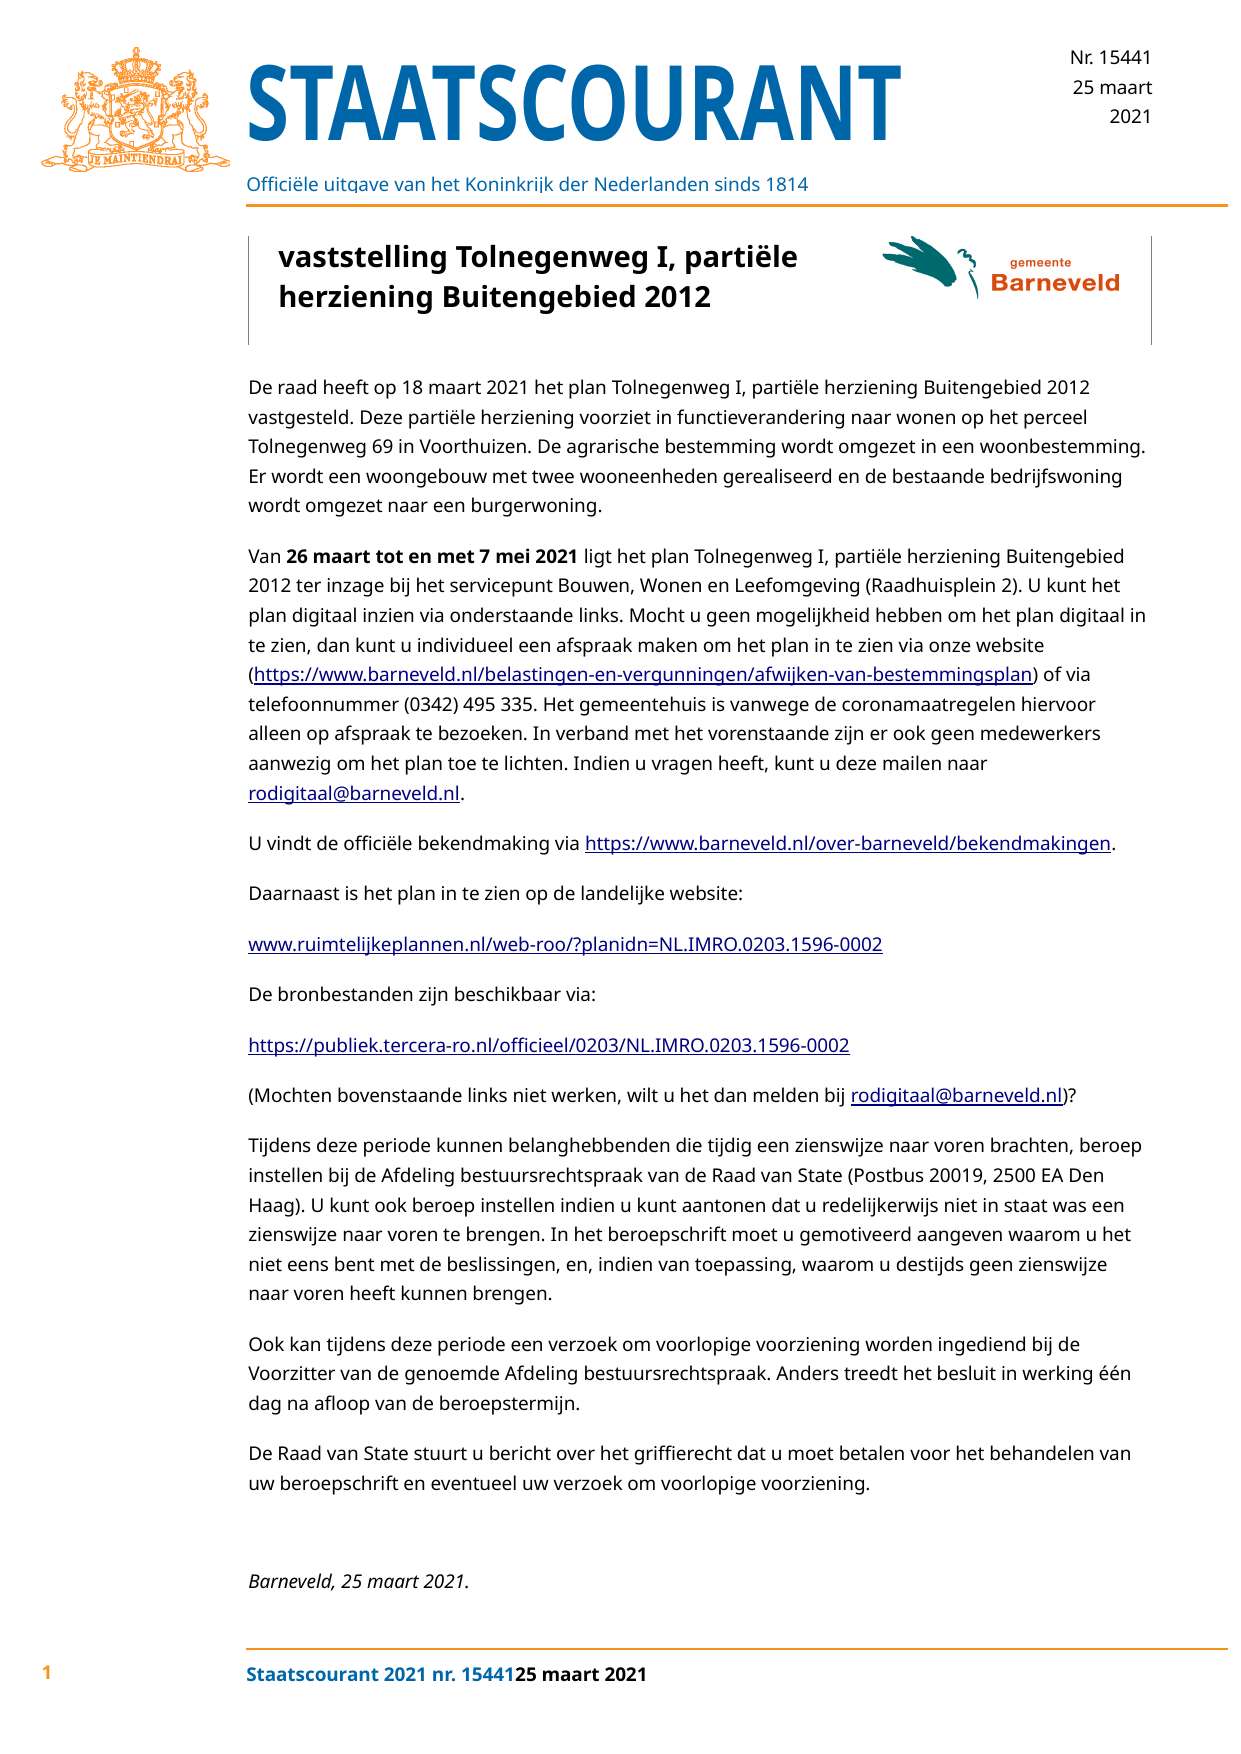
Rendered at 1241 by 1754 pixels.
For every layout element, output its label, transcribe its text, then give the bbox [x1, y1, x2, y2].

picture [41, 47, 231, 172]
text (Mochten bovenstaande links niet werken, wilt u het dan melden bij rodigitaal@barneveld.nl)? [248, 1082, 1152, 1108]
text Barneveld, 25 maart 2021. [248, 1568, 1152, 1594]
text Ook kan tijdens deze periode een verzoek om voorlopige voorziening worden ingediend bij de Voorzitter van de genoemde Afdeling bestuursrechtspraak. Anders treedt het besluit in werking één dag na afloop van de beroepstermijn. [248, 1331, 1152, 1416]
text U vindt de officiële bekendmaking via https://www.barneveld.nl/over-barneveld/bekendmakingen. [248, 830, 1152, 856]
text De Raad van State stuurt u bericht over het griffierecht dat u moet betalen voor het behandelen van uw beroepschrift en eventueel uw verzoek om voorlopige voorziening. [248, 1441, 1152, 1496]
text www.ruimtelijkeplannen.nl/web-roo/?planidn=NL.IMRO.0203.1596-0002 [248, 931, 1152, 957]
table_header vaststelling Tolnegenweg I, partiële herziening Buitengebied 2012 [249, 236, 850, 345]
text https://publiek.tercera-ro.nl/officieel/0203/NL.IMRO.0203.1596-0002 [248, 1032, 1152, 1057]
table_header [850, 236, 1151, 345]
picture [882, 236, 1119, 299]
text De bronbestanden zijn beschikbaar via: [248, 981, 1152, 1007]
text Van 26 maart tot en met 7 mei 2021 ligt het plan Tolnegenweg I, partiële herziening Buitengebied 2012 ter inzage bij het servicepunt Bouwen, Wonen en Leefomgeving (Raadhuisplein 2). U kunt het plan digitaal inzien via onderstaande links. Mocht u geen mogelijkheid hebben om het plan digitaal in te zien, dan kunt u individueel een afspraak maken om het plan in te zien via onze website (https://www.barneveld.nl/belastingen-en-vergunningen/afwijken-van-bestemmingsplan) of via telefoonnummer (0342) 495 335. Het gemeentehuis is vanwege de coronamaatregelen hiervoor alleen op afspraak te bezoeken. In verband met het vorenstaande zijn er ook geen medewerkers aanwezig om het plan toe te lichten. Indien u vragen heeft, kunt u deze mailen naar rodigitaal@barneveld.nl. [248, 543, 1152, 805]
text Tijdens deze periode kunnen belanghebbenden die tijdig een zienswijze naar voren brachten, beroep instellen bij de Afdeling bestuursrechtspraak van de Raad van State (Postbus 20019, 2500 EA Den Haag). U kunt ook beroep instellen indien u kunt aantonen dat u redelijkerwijs niet in staat was een zienswijze naar voren te brengen. In het beroepschrift moet u gemotiveerd aangeven waarom u het niet eens bent met de beslissingen, en, indien van toepassing, waarom u destijds geen zienswijze naar voren heeft kunnen brengen. [248, 1133, 1152, 1306]
text De raad heeft op 18 maart 2021 het plan Tolnegenweg I, partiële herziening Buitengebied 2012 vastgesteld. Deze partiële herziening voorziet in functieverandering naar wonen op het perceel Tolnegenweg 69 in Voorthuizen. De agrarische bestemming wordt omgezet in een woonbestemming. Er wordt een woongebouw met twee wooneenheden gerealiseerd en de bestaande bedrijfswoning wordt omgezet naar een burgerwoning. [248, 374, 1152, 518]
text Daarnaast is het plan in te zien op de landelijke website: [248, 881, 1152, 906]
